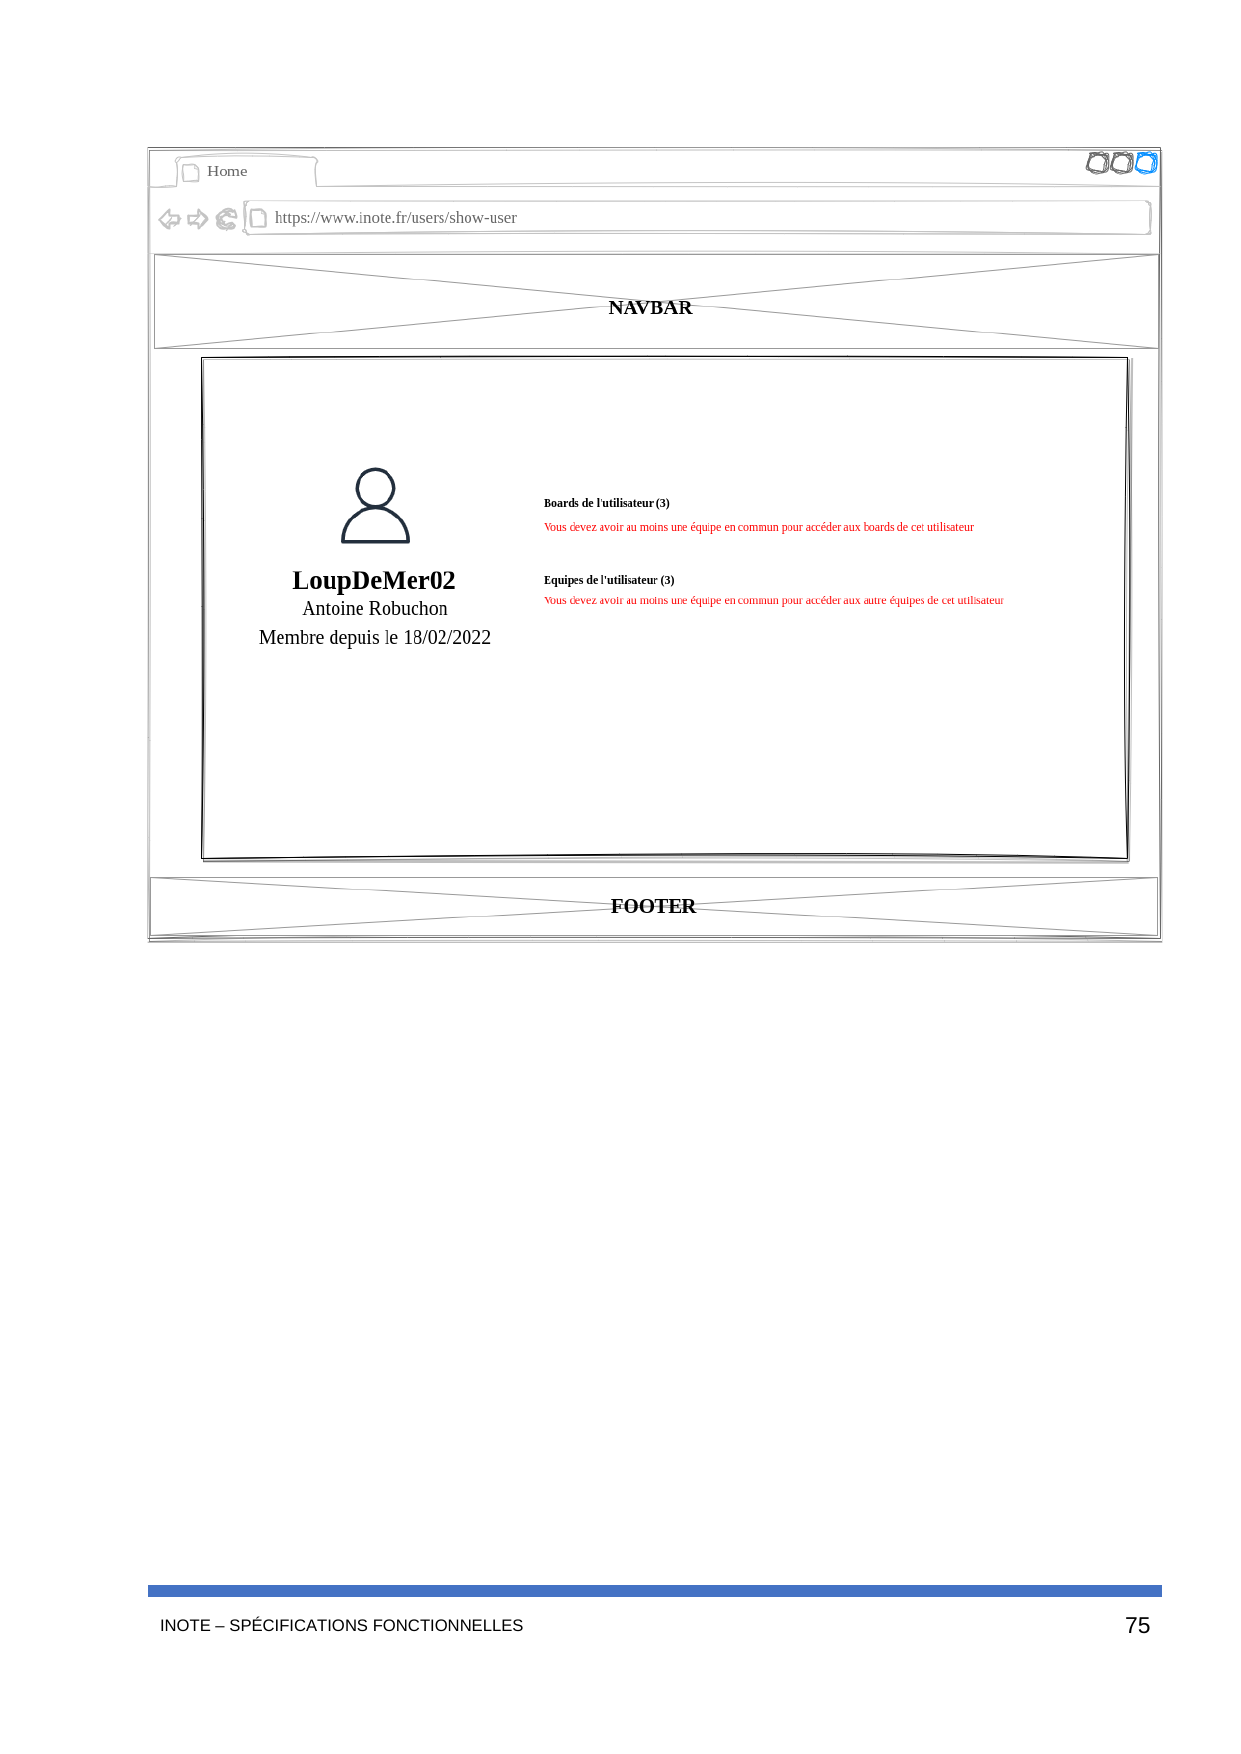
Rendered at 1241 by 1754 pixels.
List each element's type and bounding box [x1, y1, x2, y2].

picture [147, 147, 1163, 943]
